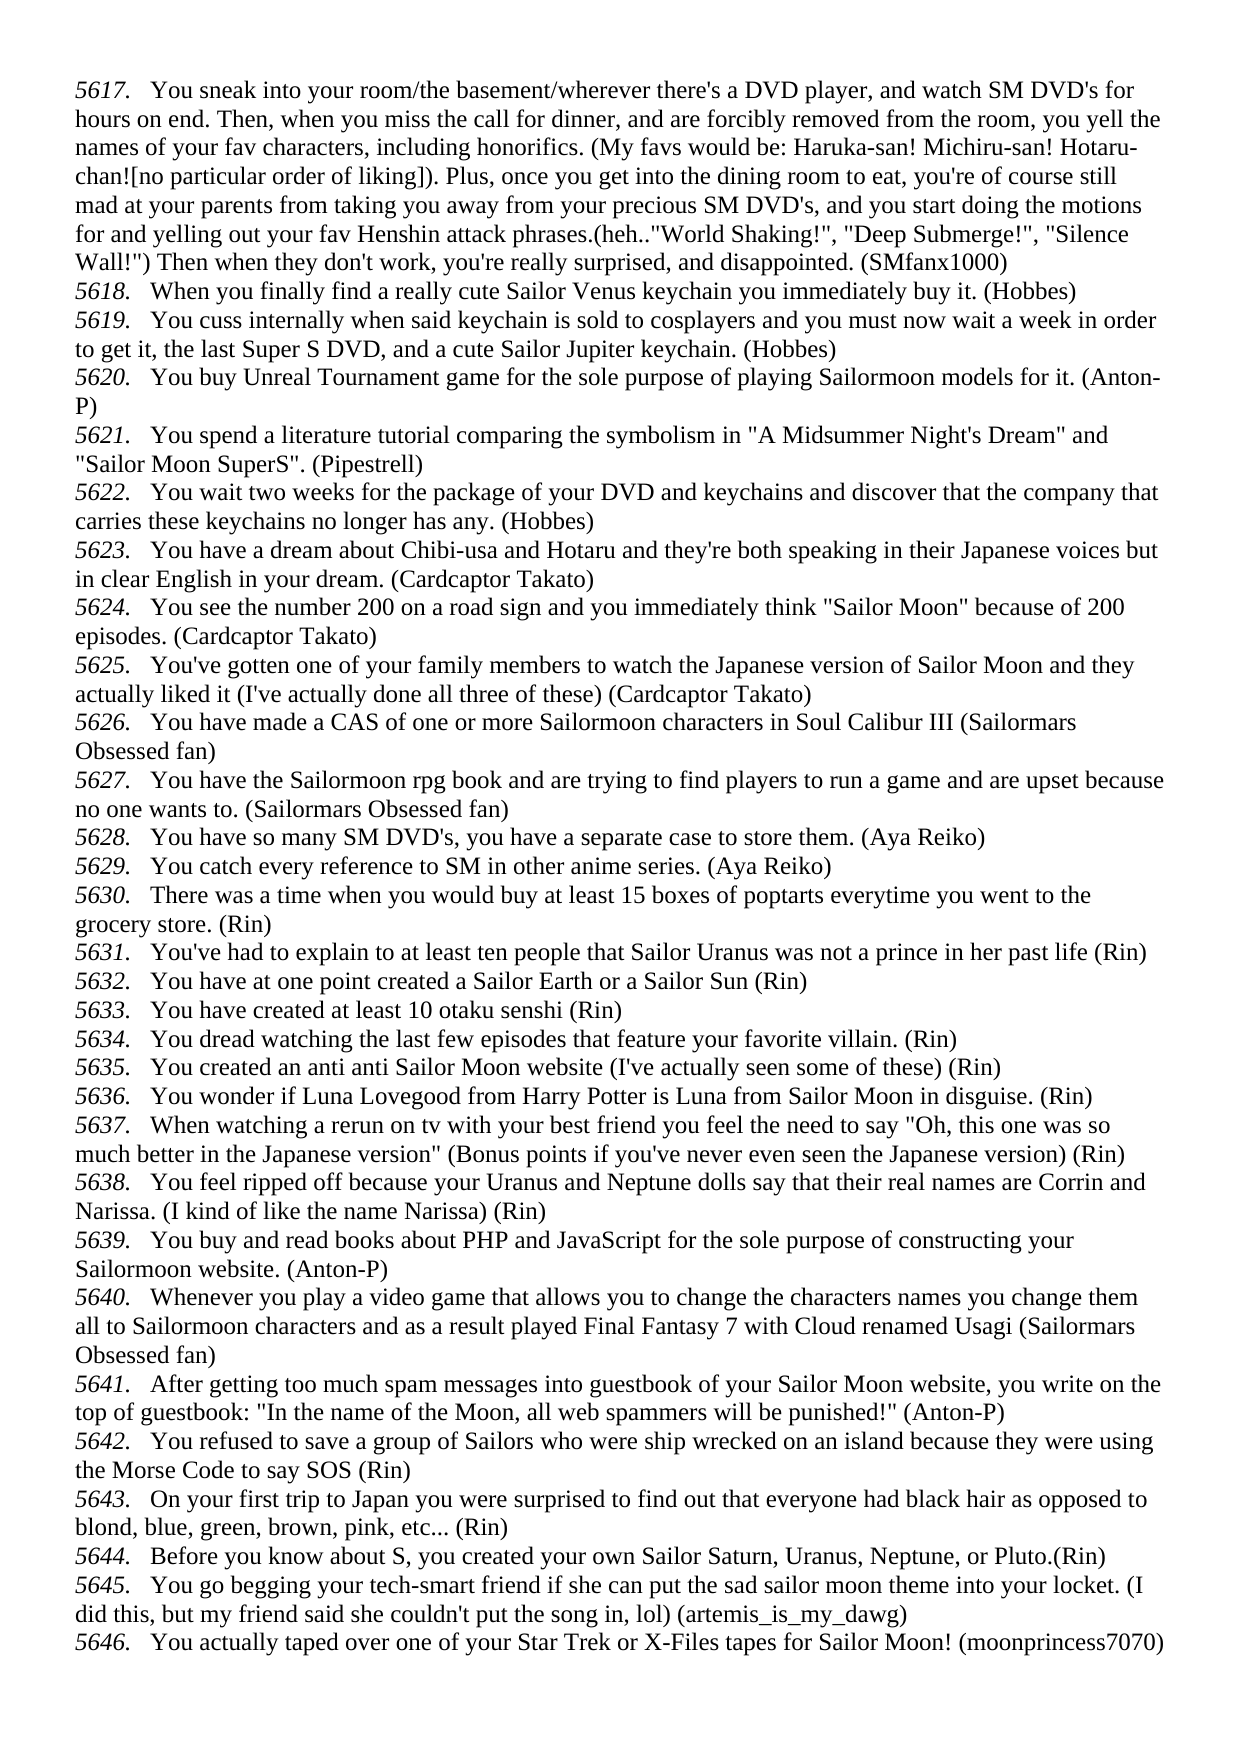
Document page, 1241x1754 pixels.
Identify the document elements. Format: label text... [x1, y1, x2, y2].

list When you finally find a really cute Sailor Venus keychain you immediately buy it. (Hobbes) [75, 276, 1165, 305]
list You've gotten one of your family members to watch the Japanese version of Sailor Moon and they actually liked it (I've actually done all three of these) (Cardcaptor Takato) [75, 650, 1165, 707]
list You actually taped over one of your Star Trek or X-Files tapes for Sailor Moon! (moonprincess7070) [75, 1627, 1165, 1656]
list You wait two weeks for the package of your DVD and keychains and discover that the company that carries these keychains no longer has any. (Hobbes) [75, 477, 1165, 535]
list You buy and read books about PHP and JavaScript for the sole purpose of constructing your Sailormoon website. (Anton-P) [75, 1225, 1165, 1282]
list You have the Sailormoon rpg book and are trying to find players to run a game and are upset because no one wants to. (Sailormars Obsessed fan) [75, 765, 1165, 822]
list You refused to save a group of Sailors who were ship wrecked on an island because they were using the Morse Code to say SOS (Rin) [75, 1426, 1165, 1484]
list You have made a CAS of one or more Sailormoon characters in Soul Calibur III (Sailormars Obsessed fan) [75, 707, 1165, 765]
list There was a time when you would buy at least 15 boxes of poptarts everytime you went to the grocery store. (Rin) [75, 880, 1165, 937]
list You feel ripped off because your Uranus and Neptune dolls say that their real names are Corrin and Narissa. (I kind of like the name Narissa) (Rin) [75, 1167, 1165, 1225]
list Whenever you play a video game that allows you to change the characters names you change them all to Sailormoon characters and as a result played Final Fantasy 7 with Cloud renamed Usagi (Sailormars Obsessed fan) [75, 1282, 1165, 1369]
list You have so many SM DVD's, you have a separate case to store them. (Aya Reiko) [75, 822, 1165, 851]
list When watching a rerun on tv with your best friend you feel the need to say "Oh, this one was so much better in the Japanese version" (Bonus points if you've never even seen the Japanese version) (Rin) [75, 1110, 1165, 1167]
list You catch every reference to SM in other anime series. (Aya Reiko) [75, 851, 1165, 880]
list You sneak into your room/the basement/wherever there's a DVD player, and watch SM DVD's for hours on end. Then, when you miss the call for dinner, and are forcibly removed from the room, you yell the names of your fav characters, including honorifics. (My favs would be: Haruka-san! Michiru-san! Hotaru-chan![no particular order of liking]). Plus, once you get into the dining room to eat, you're of course still mad at your parents from taking you away from your precious SM DVD's, and you start doing the motions for and yelling out your fav Henshin attack phrases.(heh.."World Shaking!", "Deep Submerge!", "Silence Wall!") Then when they don't work, you're really surprised, and disappointed. (SMfanx1000) [75, 75, 1165, 276]
list You go begging your tech-smart friend if she can put the sad sailor moon theme into your locket. (I did this, but my friend said she couldn't put the song in, lol) (artemis_is_my_dawg) [75, 1570, 1165, 1627]
list You see the number 200 on a road sign and you immediately think "Sailor Moon" because of 200 episodes. (Cardcaptor Takato) [75, 592, 1165, 650]
list You cuss internally when said keychain is sold to cosplayers and you must now wait a week in order to get it, the last Super S DVD, and a cute Sailor Jupiter keychain. (Hobbes) [75, 305, 1165, 362]
list You have created at least 10 otaku senshi (Rin) [75, 995, 1165, 1024]
list On your first trip to Japan you were surprised to find out that everyone had black hair as opposed to blond, blue, green, brown, pink, etc... (Rin) [75, 1484, 1165, 1541]
list You dread watching the last few episodes that feature your favorite villain. (Rin) [75, 1024, 1165, 1052]
list You wonder if Luna Lovegood from Harry Potter is Luna from Sailor Moon in disguise. (Rin) [75, 1081, 1165, 1110]
list You created an anti anti Sailor Moon website (I've actually seen some of these) (Rin) [75, 1052, 1165, 1081]
list You buy Unreal Tournament game for the sole purpose of playing Sailormoon models for it. (Anton-P) [75, 362, 1165, 420]
list After getting too much spam messages into guestbook of your Sailor Moon website, you write on the top of guestbook: "In the name of the Moon, all web spammers will be punished!" (Anton-P) [75, 1369, 1165, 1426]
list You've had to explain to at least ten people that Sailor Uranus was not a prince in her past life (Rin) [75, 937, 1165, 966]
list You have a dream about Chibi-usa and Hotaru and they're both speaking in their Japanese voices but in clear English in your dream. (Cardcaptor Takato) [75, 535, 1165, 592]
list You spend a literature tutorial comparing the symbolism in "A Midsummer Night's Dream" and "Sailor Moon SuperS". (Pipestrell) [75, 420, 1165, 477]
list Before you know about S, you created your own Sailor Saturn, Uranus, Neptune, or Pluto.(Rin) [75, 1541, 1165, 1570]
list You have at one point created a Sailor Earth or a Sailor Sun (Rin) [75, 966, 1165, 995]
